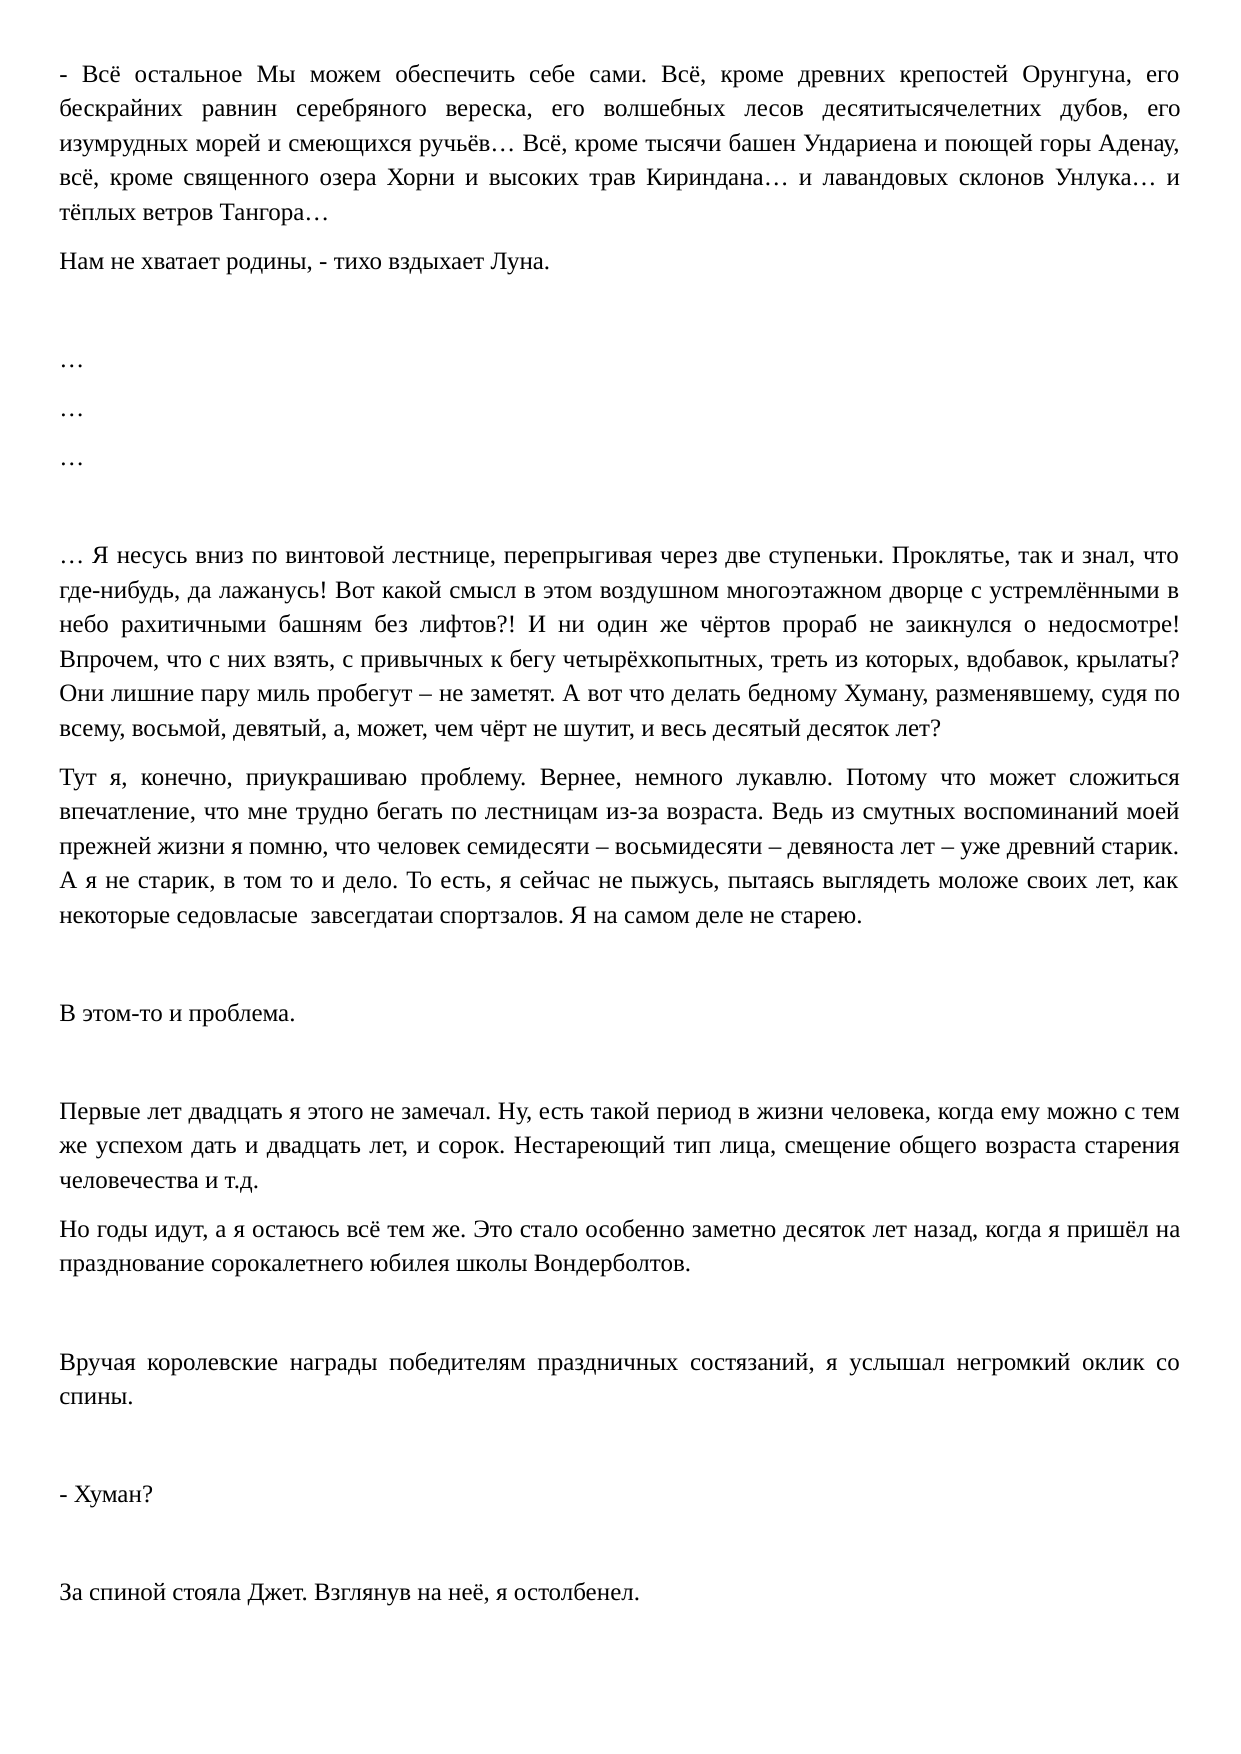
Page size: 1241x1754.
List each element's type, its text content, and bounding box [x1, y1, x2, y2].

text … [59, 393, 1181, 422]
text Нам не хватает родины, - тихо вздыхает Луна. [59, 246, 1181, 275]
text Тут я, конечно, приукрашиваю проблему. Вернее, немного лукавлю. Потому что может сложиться впечатление, что мне трудно бегать по лестницам из-за возраста. Ведь из смутных воспоминаний моей прежней жизни я помню, что человек семидесяти – восьмидесяти – девяноста лет – уже древний старик. А я не старик, в том то и дело. То есть, я сейчас не пыжусь, пытаясь выглядеть моложе своих лет, как некоторые седовласые завсегдатаи спортзалов. Я на самом деле не старею. [59, 762, 1181, 928]
text Но годы идут, а я остаюсь всё тем же. Это стало особенно заметно десяток лет назад, когда я пришёл на празднование сорокалетнего юбилея школы Вондерболтов. [59, 1214, 1181, 1277]
text В этом-то и проблема. [59, 998, 1181, 1027]
text Вручая королевские награды победителям праздничных состязаний, я услышал негромкий оклик со спины. [59, 1347, 1181, 1410]
text … [59, 344, 1181, 373]
text За спиной стояла Джет. Взглянув на неё, я остолбенел. [59, 1577, 1181, 1606]
text Первые лет двадцать я этого не замечал. Ну, есть такой период в жизни человека, когда ему можно с тем же успехом дать и двадцать лет, и сорок. Нестареющий тип лица, смещение общего возраста старения человечества и т.д. [59, 1096, 1181, 1194]
text - Хуман? [59, 1479, 1181, 1508]
text … [59, 442, 1181, 471]
text … Я несусь вниз по винтовой лестнице, перепрыгивая через две ступеньки. Проклятье, так и знал, что где-нибудь, да лажанусь! Вот какой смысл в этом воздушном многоэтажном дворце с устремлёнными в небо рахитичными башням без лифтов?! И ни один же чёртов прораб не заикнулся о недосмотре! Впрочем, что с них взять, с привычных к бегу четырёхкопытных, треть из которых, вдобавок, крылаты? Они лишние пару миль пробегут – не заметят. А вот что делать бедному Хуману, разменявшему, судя по всему, восьмой, девятый, а, может, чем чёрт не шутит, и весь десятый десяток лет? [59, 540, 1181, 742]
text - Всё остальное Мы можем обеспечить себе сами. Всё, кроме древних крепостей Орунгуна, его бескрайних равнин серебряного вереска, его волшебных лесов десятитысячелетних дубов, его изумрудных морей и смеющихся ручьёв… Всё, кроме тысячи башен Ундариена и поющей горы Аденау, всё, кроме священного озера Хорни и высоких трав Кириндана… и лавандовых склонов Унлука… и тёплых ветров Тангора… [59, 59, 1181, 226]
